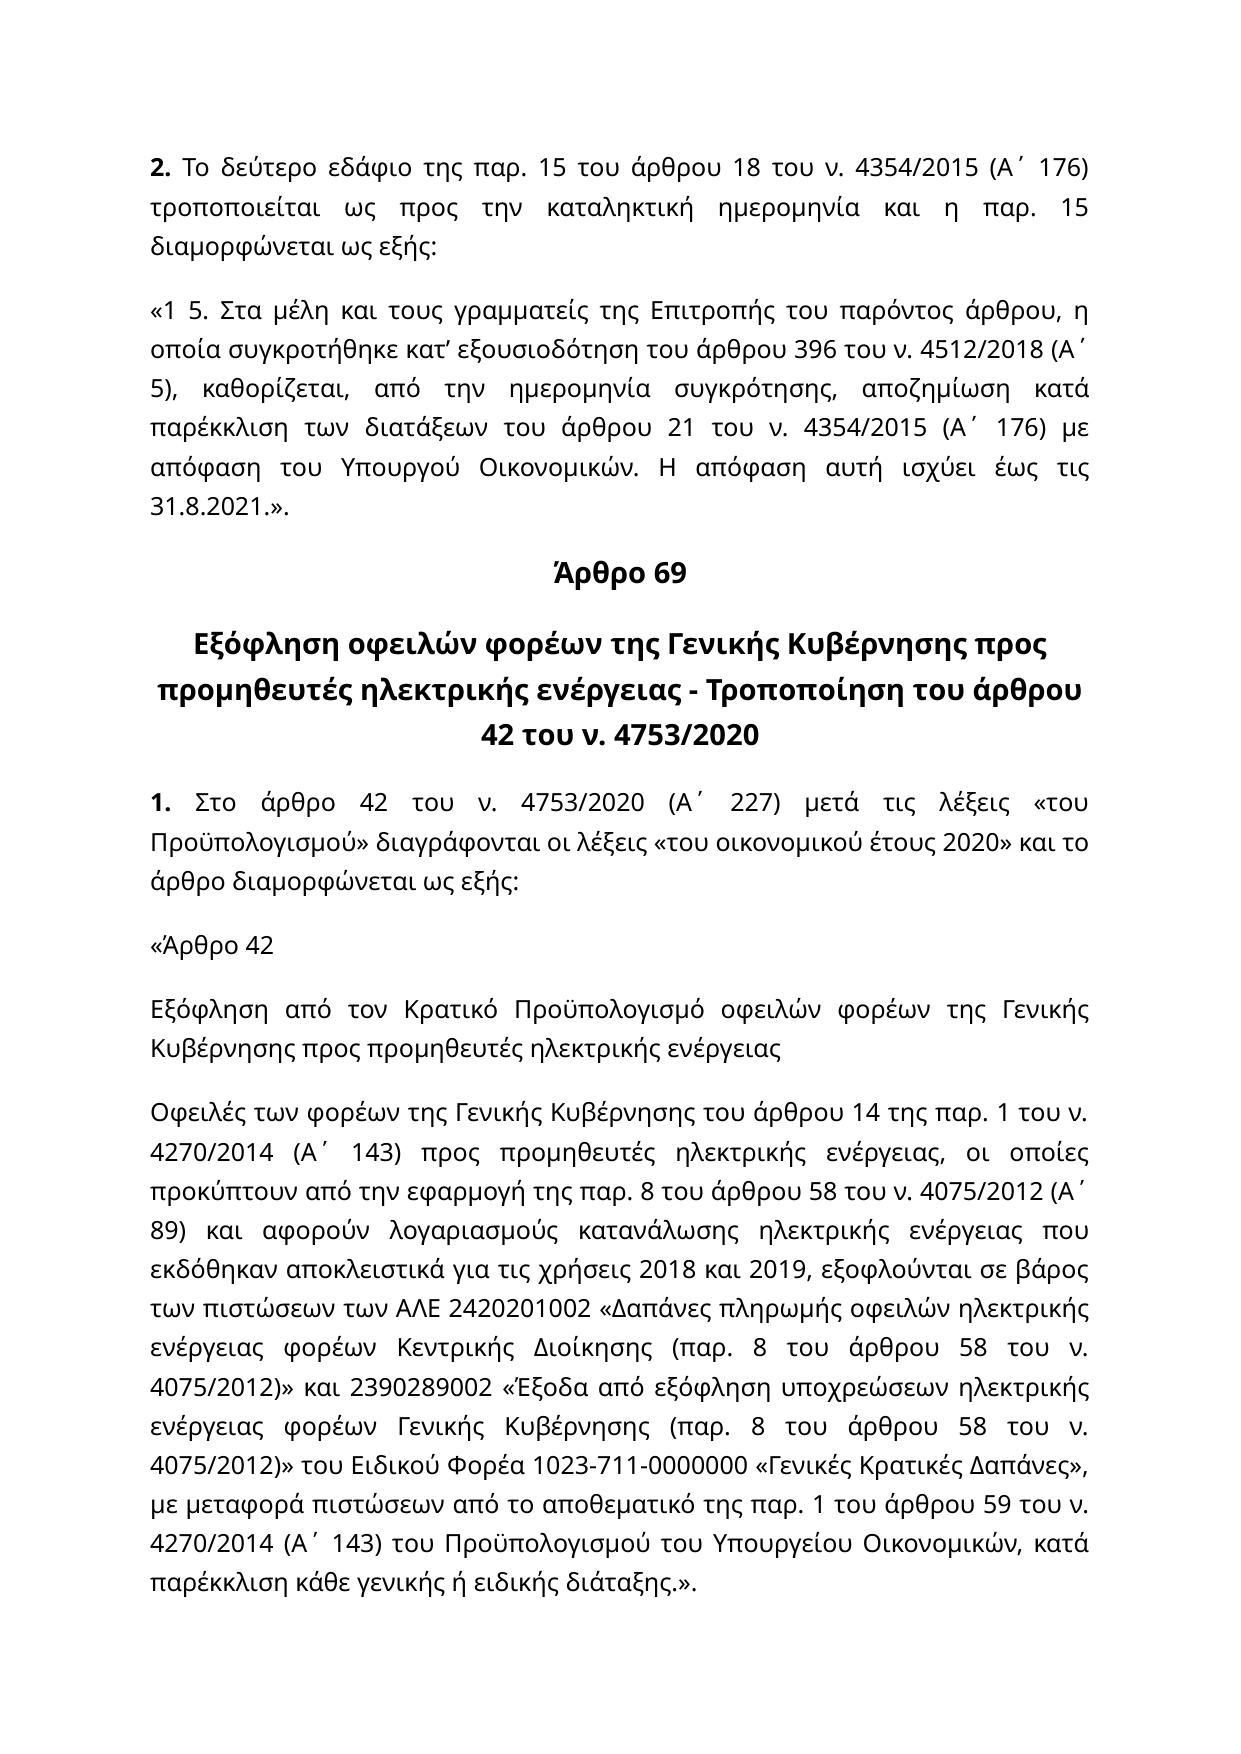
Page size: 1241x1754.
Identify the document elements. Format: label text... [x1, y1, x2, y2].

subtitle Εξόφληση οφειλών φορέων της Γενικής Κυβέρνησης προς προμηθευτές ηλεκτρικής ενέργειας - Τροποποίηση του άρθρου 42 του ν. 4753/2020 [150, 623, 1090, 754]
text Οφειλές των φορέων της Γενικής Κυβέρνησης του άρθρου 14 της παρ. 1 του ν. 4270/2014 (Α΄ 143) προς προμηθευτές ηλεκτρικής ενέργειας, οι οποίες προκύπτουν από την εφαρμογή της παρ. 8 του άρθρου 58 του ν. 4075/2012 (Α΄ 89) και αφορούν λογαριασμούς κατανάλωσης ηλεκτρικής ενέργειας που εκδόθηκαν αποκλειστικά για τις χρήσεις 2018 και 2019, εξοφλούνται σε βάρος των πιστώσεων των ΑΛΕ 2420201002 «Δαπάνες πληρωμής οφειλών ηλεκτρικής ενέργειας φορέων Κεντρικής Διοίκησης (παρ. 8 του άρθρου 58 του ν. 4075/2012)» και 2390289002 «Έξοδα από εξόφληση υποχρεώσεων ηλεκτρικής ενέργειας φορέων Γενικής Κυβέρνησης (παρ. 8 του άρθρου 58 του ν. 4075/2012)» του Ειδικού Φορέα 1023-711-0000000 «Γενικές Κρατικές Δαπάνες», με μεταφορά πιστώσεων από το αποθεματικό της παρ. 1 του άρθρου 59 του ν. 4270/2014 (Α΄ 143) του Προϋπολογισμού του Υπουργείου Οικονομικών, κατά παρέκκλιση κάθε γενικής ή ειδικής διάταξης.». [150, 1095, 1090, 1599]
text 1. Στο άρθρο 42 του ν. 4753/2020 (Α΄ 227) μετά τις λέξεις «του Προϋπολογισμού» διαγράφονται οι λέξεις «του οικονομικού έτους 2020» και το άρθρο διαμορφώνεται ως εξής: [150, 785, 1090, 897]
text «Άρθρο 42 [150, 927, 1090, 962]
text «1 5. Στα μέλη και τους γραμματείς της Επιτροπής του παρόντος άρθρου, η οποία συγκροτήθηκε κατ’ εξουσιοδότηση του άρθρου 396 του ν. 4512/2018 (Α΄ 5), καθορίζεται, από την ημερομηνία συγκρότησης, αποζημίωση κατά παρέκκλιση των διατάξεων του άρθρου 21 του ν. 4354/2015 (Α΄ 176) με απόφαση του Υπουργού Οικονομικών. Η απόφαση αυτή ισχύει έως τις 31.8.2021.». [150, 292, 1090, 522]
subtitle Άρθρο 69 [150, 552, 1090, 592]
text 2. Το δεύτερο εδάφιο της παρ. 15 του άρθρου 18 του ν. 4354/2015 (Α΄ 176) τροποποιείται ως προς την καταληκτική ημερομηνία και η παρ. 15 διαμορφώνεται ως εξής: [150, 150, 1090, 262]
text Εξόφληση από τον Κρατικό Προϋπολογισμό οφειλών φορέων της Γενικής Κυβέρνησης προς προμηθευτές ηλεκτρικής ενέργειας [150, 992, 1090, 1065]
